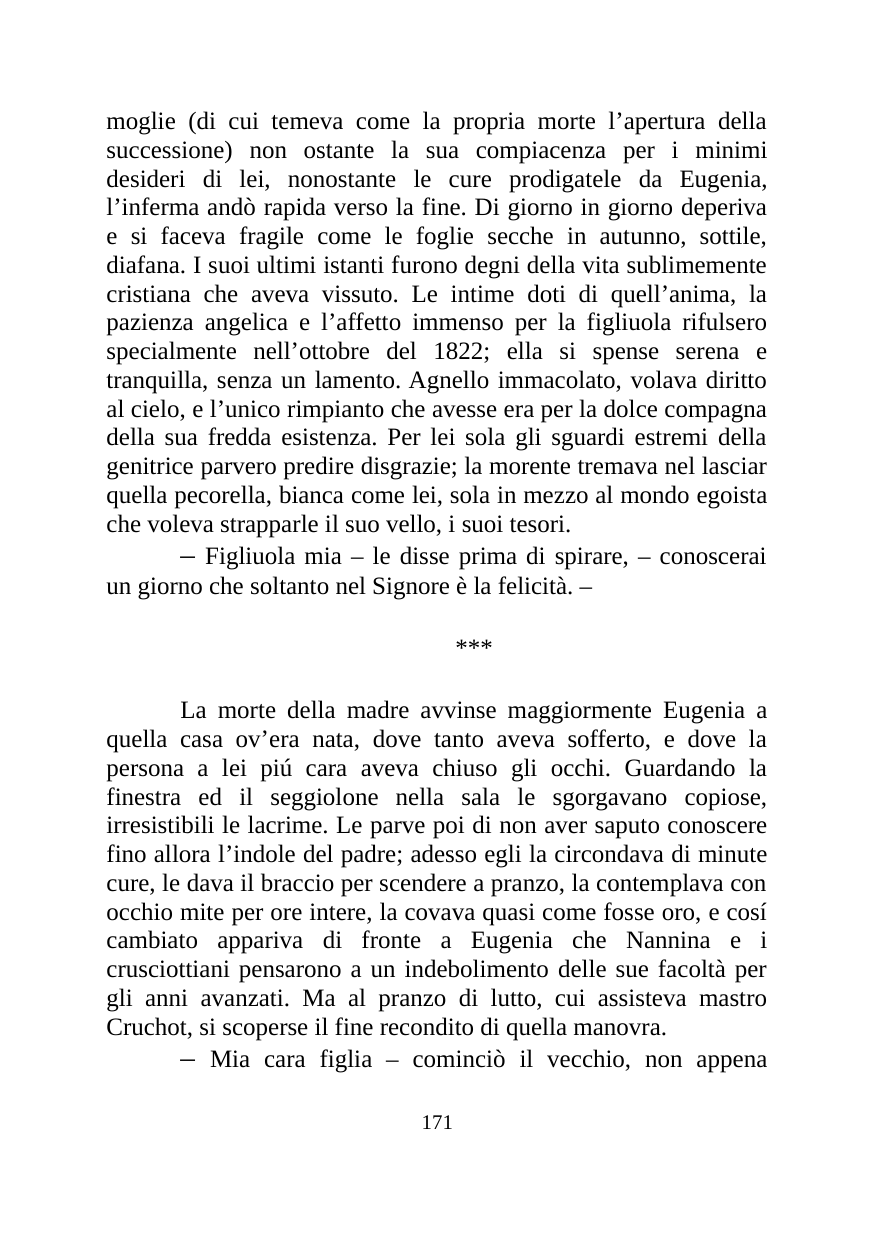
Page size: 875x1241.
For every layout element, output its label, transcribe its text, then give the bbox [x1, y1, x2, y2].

text – Figliuola mia – le disse prima di spirare, – conoscerai un giorno che soltanto nel Signore è la felicità. – [106, 537, 768, 600]
text – Mia cara figlia – cominciò il vecchio, non appena [106, 1041, 768, 1074]
text La morte della madre avvinse maggiormente Eugenia a quella casa ov’era nata, dove tanto aveva sofferto, e dove la persona a lei piú cara aveva chiuso gli occhi. Guardando la finestra ed il seggiolone nella sala le sgorgavano copiose, irresistibili le lacrime. Le parve poi di non aver saputo conoscere fino allora l’indole del padre; adesso egli la circondava di minute cure, le dava il braccio per scendere a pranzo, la contemplava con occhio mite per ore intere, la covava quasi come fosse oro, e cosí cambiato appariva di fronte a Eugenia che Nannina e i crusciottiani pensarono a un indebolimento delle sue facoltà per gli anni avanzati. Ma al pranzo di lutto, cui assisteva mastro Cruchot, si scoperse il fine recondito di quella manovra. [106, 696, 768, 1041]
text *** [106, 633, 768, 662]
text moglie (di cui temeva come la propria morte l’apertura della successione) non ostante la sua compiacenza per i minimi desideri di lei, nonostante le cure prodigatele da Eugenia, l’inferma andò rapida verso la fine. Di giorno in giorno deperiva e si faceva fragile come le foglie secche in autunno, sottile, diafana. I suoi ultimi istanti furono degni della vita sublimemente cristiana che aveva vissuto. Le intime doti di quell’anima, la pazienza angelica e l’affetto immenso per la figliuola rifulsero specialmente nell’ottobre del 1822; ella si spense serena e tranquilla, senza un lamento. Agnello immacolato, volava diritto al cielo, e l’unico rimpianto che avesse era per la dolce compagna della sua fredda esistenza. Per lei sola gli sguardi estremi della genitrice parvero predire disgrazie; la morente tremava nel lasciar quella pecorella, bianca come lei, sola in mezzo al mondo egoista che voleva strapparle il suo vello, i suoi tesori. [106, 106, 768, 537]
